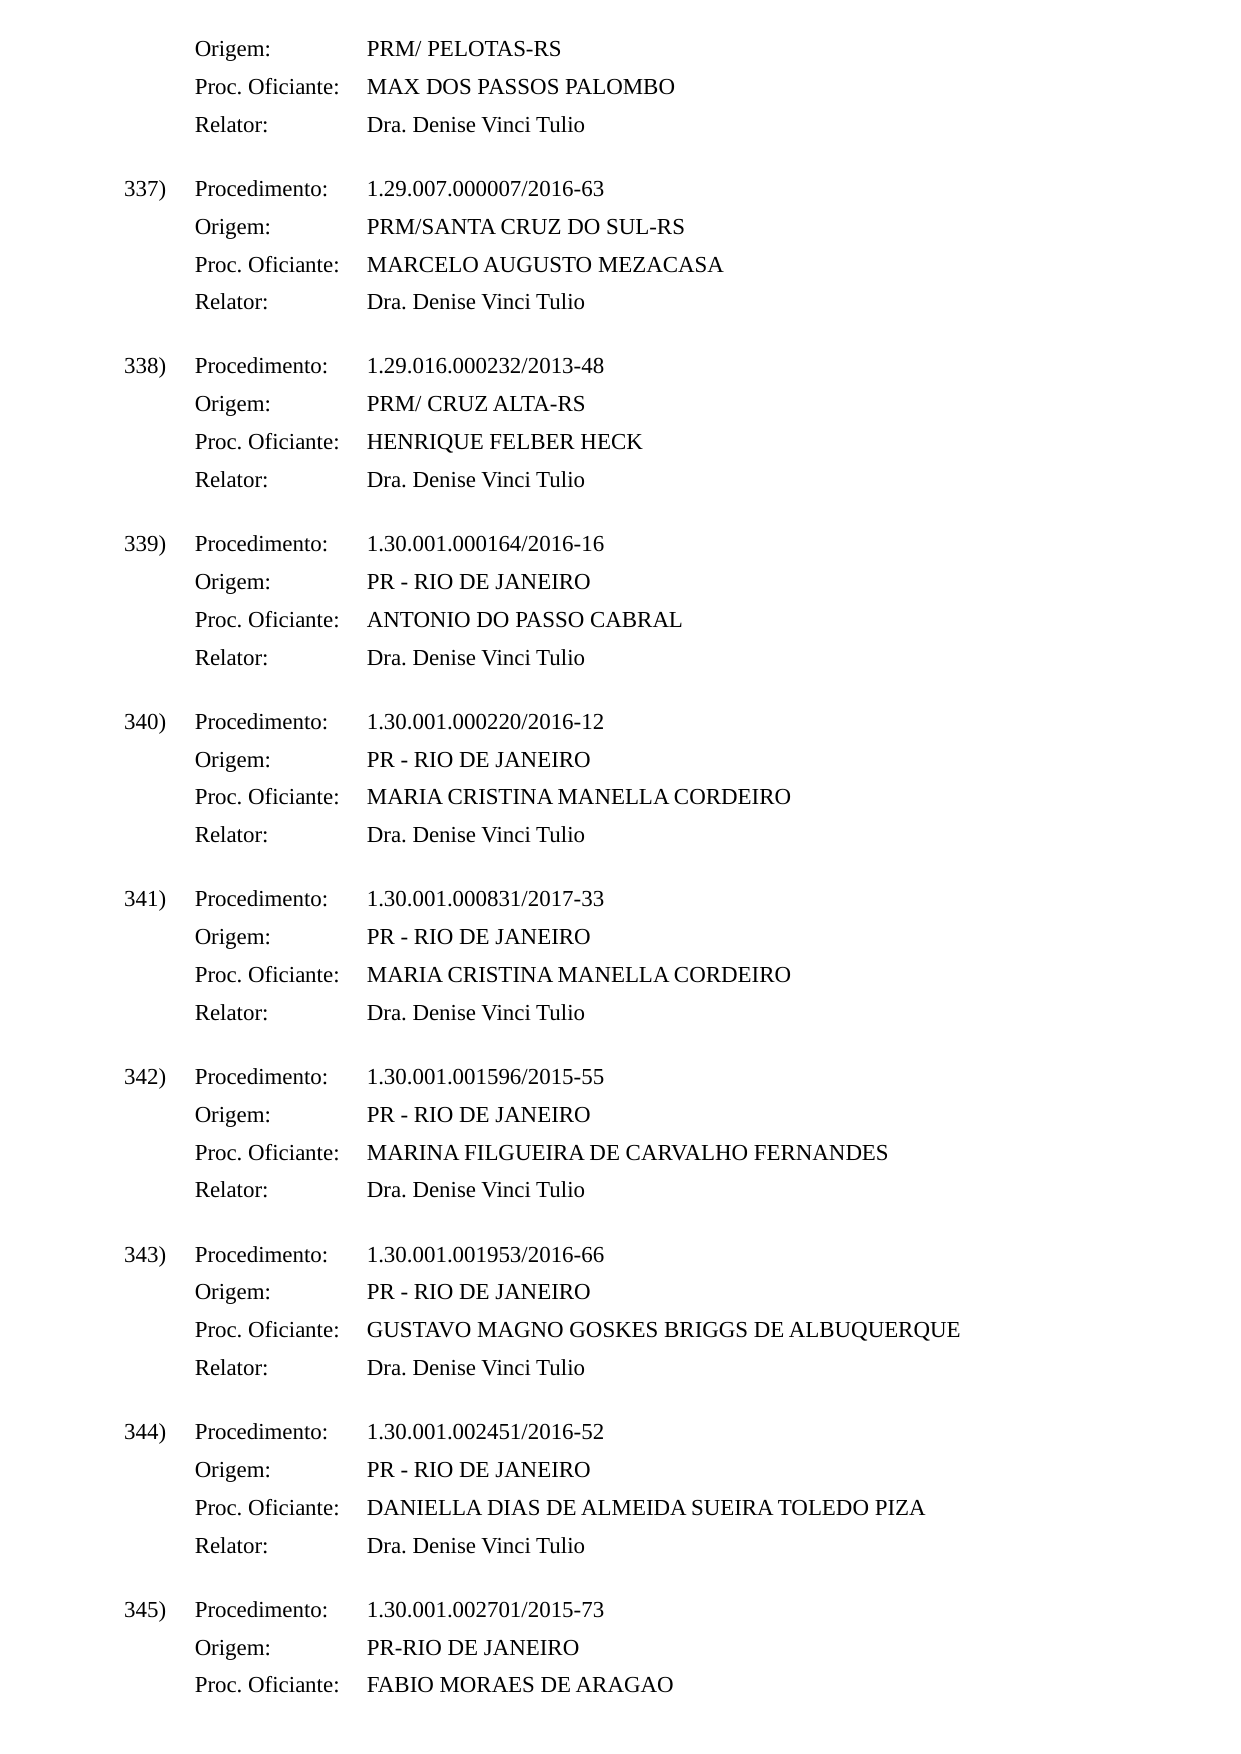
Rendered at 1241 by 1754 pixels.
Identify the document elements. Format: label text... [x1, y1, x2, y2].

table_cell [118, 740, 189, 778]
table_header 337) [118, 169, 189, 207]
table_cell Origem: [189, 562, 361, 600]
table_cell [118, 283, 189, 321]
table_header 1.29.016.000232/2013-48 [361, 347, 1122, 385]
table_cell [118, 600, 189, 638]
table_cell Dra. Denise Vinci Tulio [361, 638, 1122, 676]
table_cell [118, 1095, 189, 1133]
table_header 344) [118, 1413, 189, 1450]
table_cell Dra. Denise Vinci Tulio [361, 460, 1122, 498]
table_header 1.30.001.000220/2016-12 [361, 702, 1122, 740]
table_cell Proc. Oficiante: [189, 67, 361, 105]
table_cell GUSTAVO MAGNO GOSKES BRIGGS DE ALBUQUERQUE [361, 1311, 1122, 1348]
table_cell Dra. Denise Vinci Tulio [361, 105, 1122, 143]
table_cell Origem: [189, 385, 361, 422]
table_cell Proc. Oficiante: [189, 1488, 361, 1526]
table_cell Origem: [189, 740, 361, 778]
table_cell [118, 1171, 189, 1208]
table_cell [118, 460, 189, 498]
table_cell Origem: [189, 30, 361, 67]
table_header 1.30.001.001953/2016-66 [361, 1235, 1122, 1273]
table_cell Proc. Oficiante: [189, 245, 361, 283]
table_cell Dra. Denise Vinci Tulio [361, 1348, 1122, 1386]
table_cell [118, 105, 189, 143]
table_cell Origem: [189, 1273, 361, 1311]
table_header Procedimento: [189, 1235, 361, 1273]
table_cell [118, 67, 189, 105]
table_cell [118, 1526, 189, 1564]
table_cell Dra. Denise Vinci Tulio [361, 283, 1122, 321]
table_cell MARIA CRISTINA MANELLA CORDEIRO [361, 778, 1122, 816]
table_header Procedimento: [189, 525, 361, 562]
table_cell PR - RIO DE JANEIRO [361, 1273, 1122, 1311]
table_cell HENRIQUE FELBER HECK [361, 423, 1122, 460]
table_cell Origem: [189, 207, 361, 245]
table_cell MAX DOS PASSOS PALOMBO [361, 67, 1122, 105]
table_cell PR - RIO DE JANEIRO [361, 562, 1122, 600]
table_header 1.30.001.001596/2015-55 [361, 1057, 1122, 1095]
table_cell DANIELLA DIAS DE ALMEIDA SUEIRA TOLEDO PIZA [361, 1488, 1122, 1526]
table_cell Relator: [189, 1171, 361, 1208]
table_header Procedimento: [189, 169, 361, 207]
table_cell Relator: [189, 638, 361, 676]
table_cell [118, 1628, 189, 1666]
table_cell [118, 955, 189, 993]
table_header 1.30.001.002701/2015-73 [361, 1590, 1122, 1628]
table_cell PRM/ PELOTAS-RS [361, 30, 1122, 67]
table_cell [118, 1488, 189, 1526]
table_cell [118, 245, 189, 283]
table_cell [118, 1666, 189, 1703]
table_cell Dra. Denise Vinci Tulio [361, 816, 1122, 853]
table_cell Proc. Oficiante: [189, 423, 361, 460]
table_header Procedimento: [189, 880, 361, 917]
table_header 340) [118, 702, 189, 740]
table_cell Proc. Oficiante: [189, 1666, 361, 1703]
table_cell MARCELO AUGUSTO MEZACASA [361, 245, 1122, 283]
table_cell Origem: [189, 1095, 361, 1133]
table_cell MARINA FILGUEIRA DE CARVALHO FERNANDES [361, 1133, 1122, 1171]
table_cell Relator: [189, 816, 361, 853]
table_header 1.29.007.000007/2016-63 [361, 169, 1122, 207]
table_cell [118, 993, 189, 1031]
table_cell MARIA CRISTINA MANELLA CORDEIRO [361, 955, 1122, 993]
table_cell [118, 918, 189, 955]
table_cell Proc. Oficiante: [189, 1311, 361, 1348]
table_cell [118, 207, 189, 245]
table_header Procedimento: [189, 1590, 361, 1628]
table_cell [118, 1133, 189, 1171]
table_header 341) [118, 880, 189, 917]
table_cell [118, 562, 189, 600]
table_cell PR - RIO DE JANEIRO [361, 1095, 1122, 1133]
table_cell [118, 1311, 189, 1348]
table_cell Origem: [189, 1628, 361, 1666]
table_cell Relator: [189, 105, 361, 143]
table_cell Dra. Denise Vinci Tulio [361, 1171, 1122, 1208]
table_cell Dra. Denise Vinci Tulio [361, 993, 1122, 1031]
table_cell [118, 423, 189, 460]
table_header 343) [118, 1235, 189, 1273]
table_cell Relator: [189, 1526, 361, 1564]
table_cell [118, 638, 189, 676]
table_header Procedimento: [189, 702, 361, 740]
table_header Procedimento: [189, 1057, 361, 1095]
table_header 338) [118, 347, 189, 385]
table_cell PR - RIO DE JANEIRO [361, 740, 1122, 778]
table_cell [118, 816, 189, 853]
table_header Procedimento: [189, 347, 361, 385]
table_cell Origem: [189, 918, 361, 955]
table_cell Proc. Oficiante: [189, 778, 361, 816]
table_cell Relator: [189, 460, 361, 498]
table_header 1.30.001.002451/2016-52 [361, 1413, 1122, 1450]
table_cell Relator: [189, 283, 361, 321]
table_header 339) [118, 525, 189, 562]
table_header 1.30.001.000831/2017-33 [361, 880, 1122, 917]
table_header Procedimento: [189, 1413, 361, 1450]
table_cell Relator: [189, 993, 361, 1031]
table_cell Relator: [189, 1348, 361, 1386]
table_cell PR-RIO DE JANEIRO [361, 1628, 1122, 1666]
table_cell ANTONIO DO PASSO CABRAL [361, 600, 1122, 638]
table_cell [118, 1450, 189, 1488]
table_header 345) [118, 1590, 189, 1628]
table_cell FABIO MORAES DE ARAGAO [361, 1666, 1122, 1703]
table_cell [118, 778, 189, 816]
table_cell PRM/ CRUZ ALTA-RS [361, 385, 1122, 422]
table_cell Proc. Oficiante: [189, 600, 361, 638]
table_cell PR - RIO DE JANEIRO [361, 1450, 1122, 1488]
table_cell Origem: [189, 1450, 361, 1488]
table_cell Proc. Oficiante: [189, 1133, 361, 1171]
table_cell [118, 385, 189, 422]
table_cell Proc. Oficiante: [189, 955, 361, 993]
table_cell [118, 30, 189, 67]
table_header 342) [118, 1057, 189, 1095]
table_cell [118, 1273, 189, 1311]
table_cell [118, 1348, 189, 1386]
table_cell Dra. Denise Vinci Tulio [361, 1526, 1122, 1564]
table_cell PR - RIO DE JANEIRO [361, 918, 1122, 955]
table_cell PRM/SANTA CRUZ DO SUL-RS [361, 207, 1122, 245]
table_header 1.30.001.000164/2016-16 [361, 525, 1122, 562]
